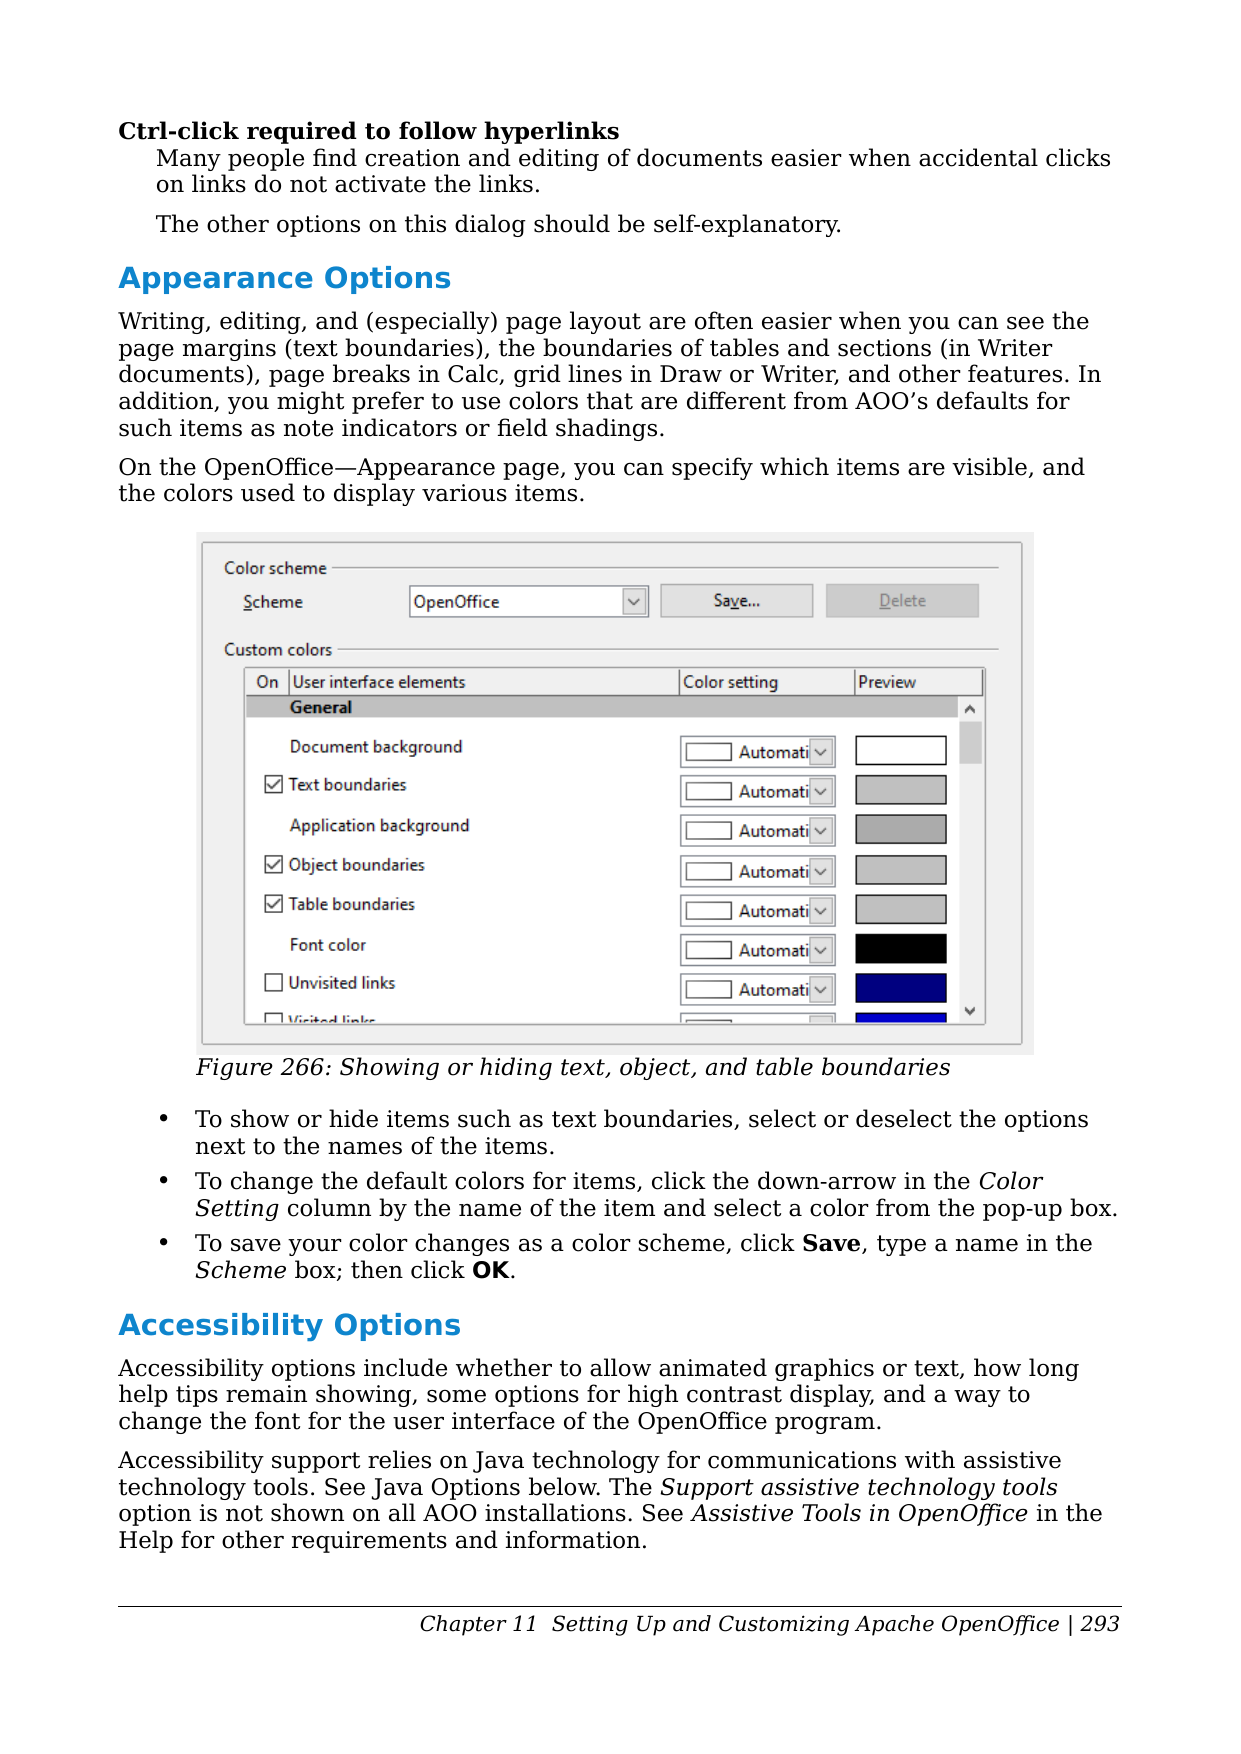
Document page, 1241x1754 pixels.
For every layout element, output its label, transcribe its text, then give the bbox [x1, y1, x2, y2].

text The other options on this dialog should be self-explanatory. [156, 211, 1122, 237]
text Ctrl-click required to follow hyperlinks [118, 118, 1122, 145]
subtitle Appearance Options [118, 262, 1122, 296]
text Accessibility options include whether to allow animated graphics or text, how long help tips remain showing, some options for high contrast display, and a way to change the font for the user interface of the OpenOffice program. [118, 1355, 1122, 1435]
list To show or hide items such as text boundaries, select or deselect the options next to the names of the items. [156, 1104, 1122, 1160]
text Accessibility support relies on Java technology for communications with assistive technology tools. See Java Options below. The Support assistive technology tools option is not shown on all AOO installations. See Assistive Tools in OpenOffice in the Help for other requirements and information. [118, 1447, 1122, 1554]
picture [196, 532, 1034, 1055]
text Many people find creation and editing of documents easier when accidental clicks on links do not activate the links. [156, 145, 1122, 198]
list To change the default colors for items, click the down-arrow in the Color Setting column by the name of the item and select a color from the pop-up box. [156, 1166, 1122, 1222]
list To save your color changes as a color scheme, click Save, type a name in the Scheme box; then click OK. [156, 1228, 1122, 1284]
text Figure 266: Showing or hiding text, object, and table boundaries [196, 1051, 1037, 1081]
text Writing, editing, and (especially) page layout are often easier when you can see the page margins (text boundaries), the boundaries of tables and sections (in Writer documents), page breaks in Calc, grid lines in Draw or Writer, and other features. In addition, you might prefer to use colors that are different from AOO’s defaults for such items as note indicators or field shadings. [118, 308, 1122, 441]
text On the OpenOffice—Appearance page, you can specify which items are visible, and the colors used to display various items. [118, 454, 1122, 507]
subtitle Accessibility Options [118, 1308, 1122, 1342]
